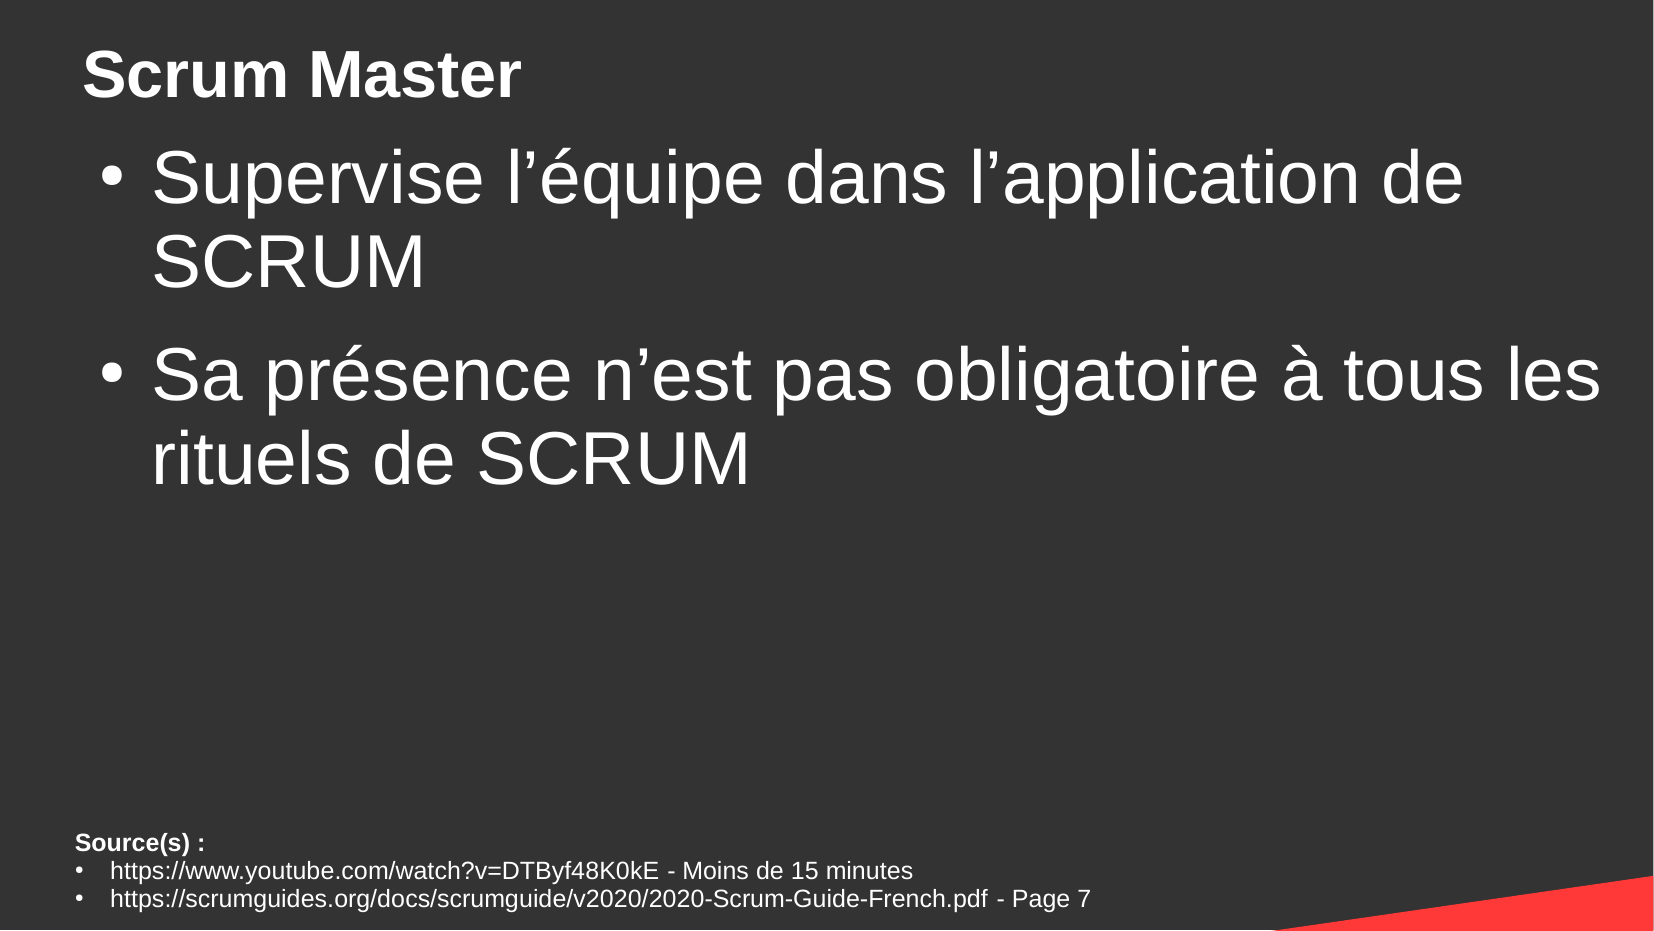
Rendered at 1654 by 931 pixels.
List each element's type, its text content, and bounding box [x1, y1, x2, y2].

text_box Source(s) : https://www.youtube.com/watch?v=DTByf48K0kE - Moins de 15 minutes https://scrumguides.org/docs/scrumguide/v2020/2020-Scrum-Guide-French.pdf - Page 7 [59, 821, 1546, 920]
title Scrum Master [82, 37, 1571, 122]
list Supervise l’équipe dans l’application de SCRUM Sa présence n’est pas obligatoire à tous les rituels de SCRUM [80, 135, 1620, 674]
text_box [1271, 875, 1654, 931]
